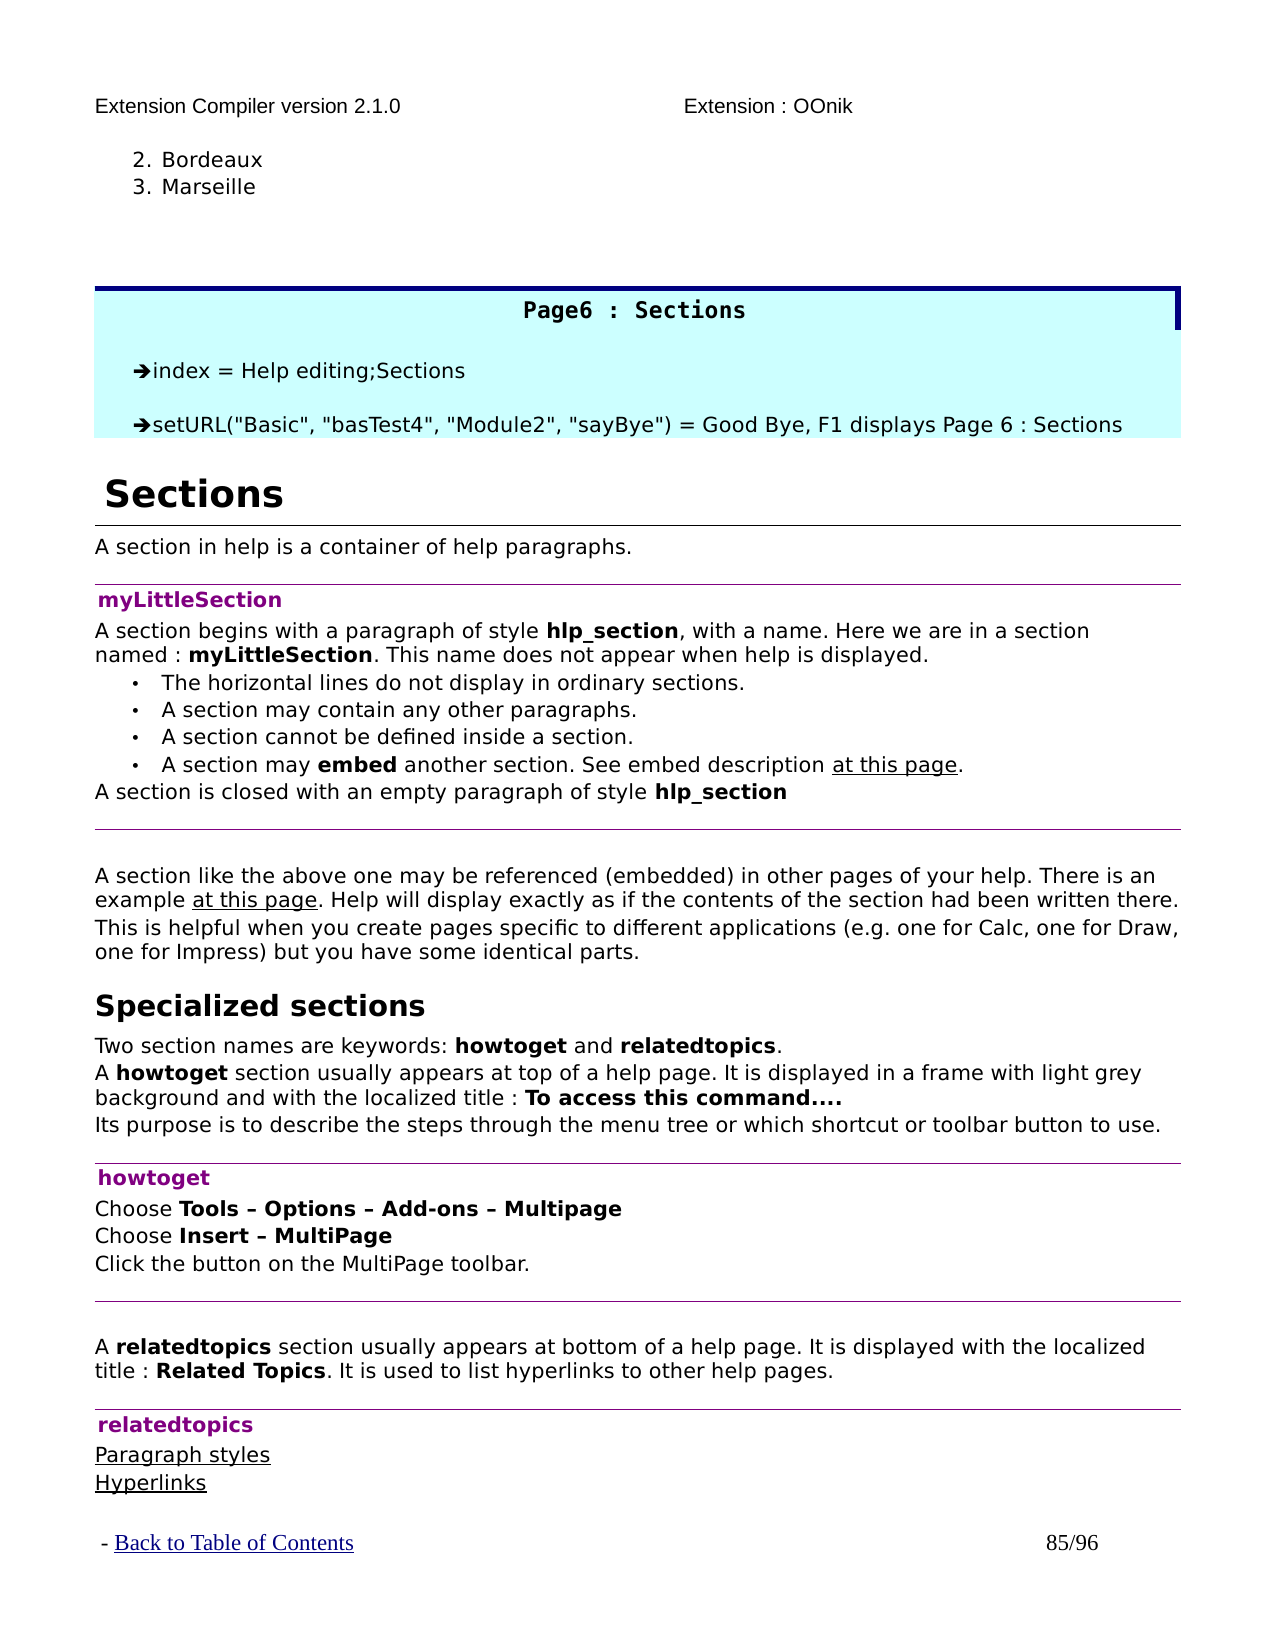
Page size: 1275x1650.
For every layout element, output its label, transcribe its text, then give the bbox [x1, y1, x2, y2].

list The horizontal lines do not display in ordinary sections. [132, 671, 1181, 695]
text A section like the above one may be referenced (embedded) in other pages of your help. There is an example at this page. Help will display exactly as if the contents of the section had been written there. [94, 864, 1181, 913]
list A section may contain any other paragraphs. [132, 698, 1181, 722]
text A howtoget section usually appears at top of a help page. It is displayed in a frame with light grey background and with the localized title : To access this command.... [94, 1061, 1181, 1110]
text Sections [94, 463, 1181, 526]
text This is helpful when you create pages specific to different applications (e.g. one for Calc, one for Draw, one for Impress) but you have some identical parts. [94, 916, 1181, 964]
text A section is closed with an empty paragraph of style hlp_section [94, 780, 1181, 804]
text Page6 : Sections [94, 287, 1175, 330]
text Choose Tools – Options – Add-ons – Multipage [94, 1197, 1181, 1221]
text Specialized sections [94, 989, 1181, 1023]
text howtoget [94, 1164, 1181, 1194]
list Marseille [132, 175, 1181, 199]
list index = Help editing;Sections [94, 359, 1181, 384]
text A section begins with a paragraph of style hlp_section, with a name. Here we are in a section named : myLittleSection. This name does not appear when help is displayed. [94, 619, 1181, 668]
text Click the button on the MultiPage toolbar. [94, 1251, 1181, 1276]
list A section cannot be defined inside a section. [132, 725, 1181, 750]
text relatedtopics [94, 1410, 1181, 1440]
text Its purpose is to describe the steps through the menu tree or which shortcut or toolbar button to use. [94, 1113, 1181, 1138]
list A section may embed another section. See embed description at this page. [132, 753, 1181, 777]
text Choose Insert – MultiPage [94, 1224, 1181, 1248]
list Bordeaux [132, 147, 1181, 172]
text Paragraph styles [94, 1443, 1181, 1467]
text myLittleSection [94, 585, 1181, 616]
text A section in help is a container of help paragraphs. [94, 535, 1181, 559]
list setURL("Basic", "basTest4", "Module2", "sayBye") = Good Bye, F1 displays Page 6 : Sections [94, 413, 1181, 438]
text A relatedtopics section usually appears at bottom of a help page. It is displayed with the localized title : Related Topics. It is used to list hyperlinks to other help pages. [94, 1335, 1181, 1384]
text Two section names are keywords: howtoget and relatedtopics. [94, 1034, 1181, 1058]
text Hyperlinks [94, 1470, 1181, 1495]
